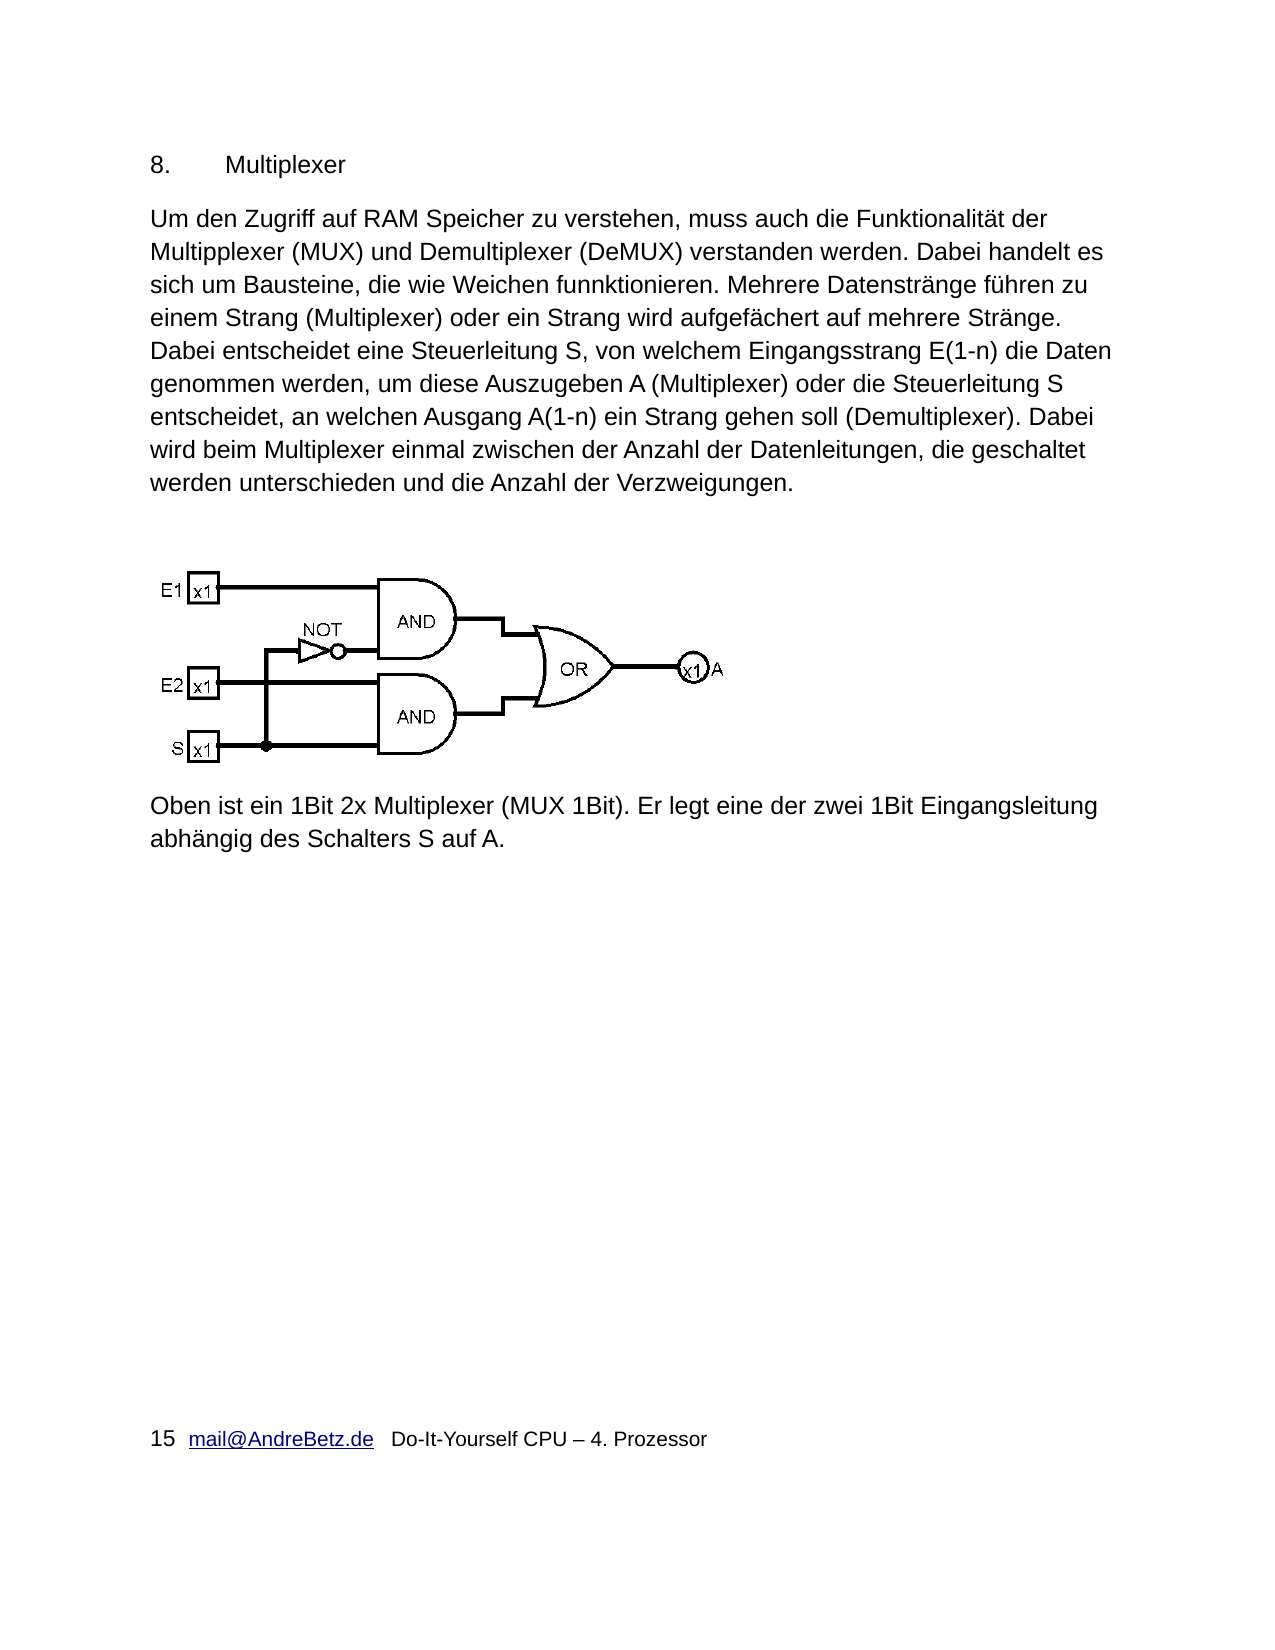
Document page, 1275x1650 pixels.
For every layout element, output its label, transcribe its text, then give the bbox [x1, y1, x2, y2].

picture [152, 563, 729, 769]
text 8. Multiplexer [150, 150, 1125, 179]
text Um den Zugriff auf RAM Speicher zu verstehen, muss auch die Funktionalität der Multipplexer (MUX) und Demultiplexer (DeMUX) verstanden werden. Dabei handelt es sich um Bausteine, die wie Weichen funnktionieren. Mehrere Datenstränge führen zu einem Strang (Multiplexer) oder ein Strang wird aufgefächert auf mehrere Stränge. Dabei entscheidet eine Steuerleitung S, von welchem Eingangsstrang E(1-n) die Daten genommen werden, um diese Auszugeben A (Multiplexer) oder die Steuerleitung S entscheidet, an welchen Ausgang A(1-n) ein Strang gehen soll (Demultiplexer). Dabei wird beim Multiplexer einmal zwischen der Anzahl der Datenleitungen, die geschaltet werden unterschieden und die Anzahl der Verzweigungen. [150, 204, 1125, 497]
text Oben ist ein 1Bit 2x Multiplexer (MUX 1Bit). Er legt eine der zwei 1Bit Eingangsleitung abhängig des Schalters S auf A. [150, 791, 1125, 853]
